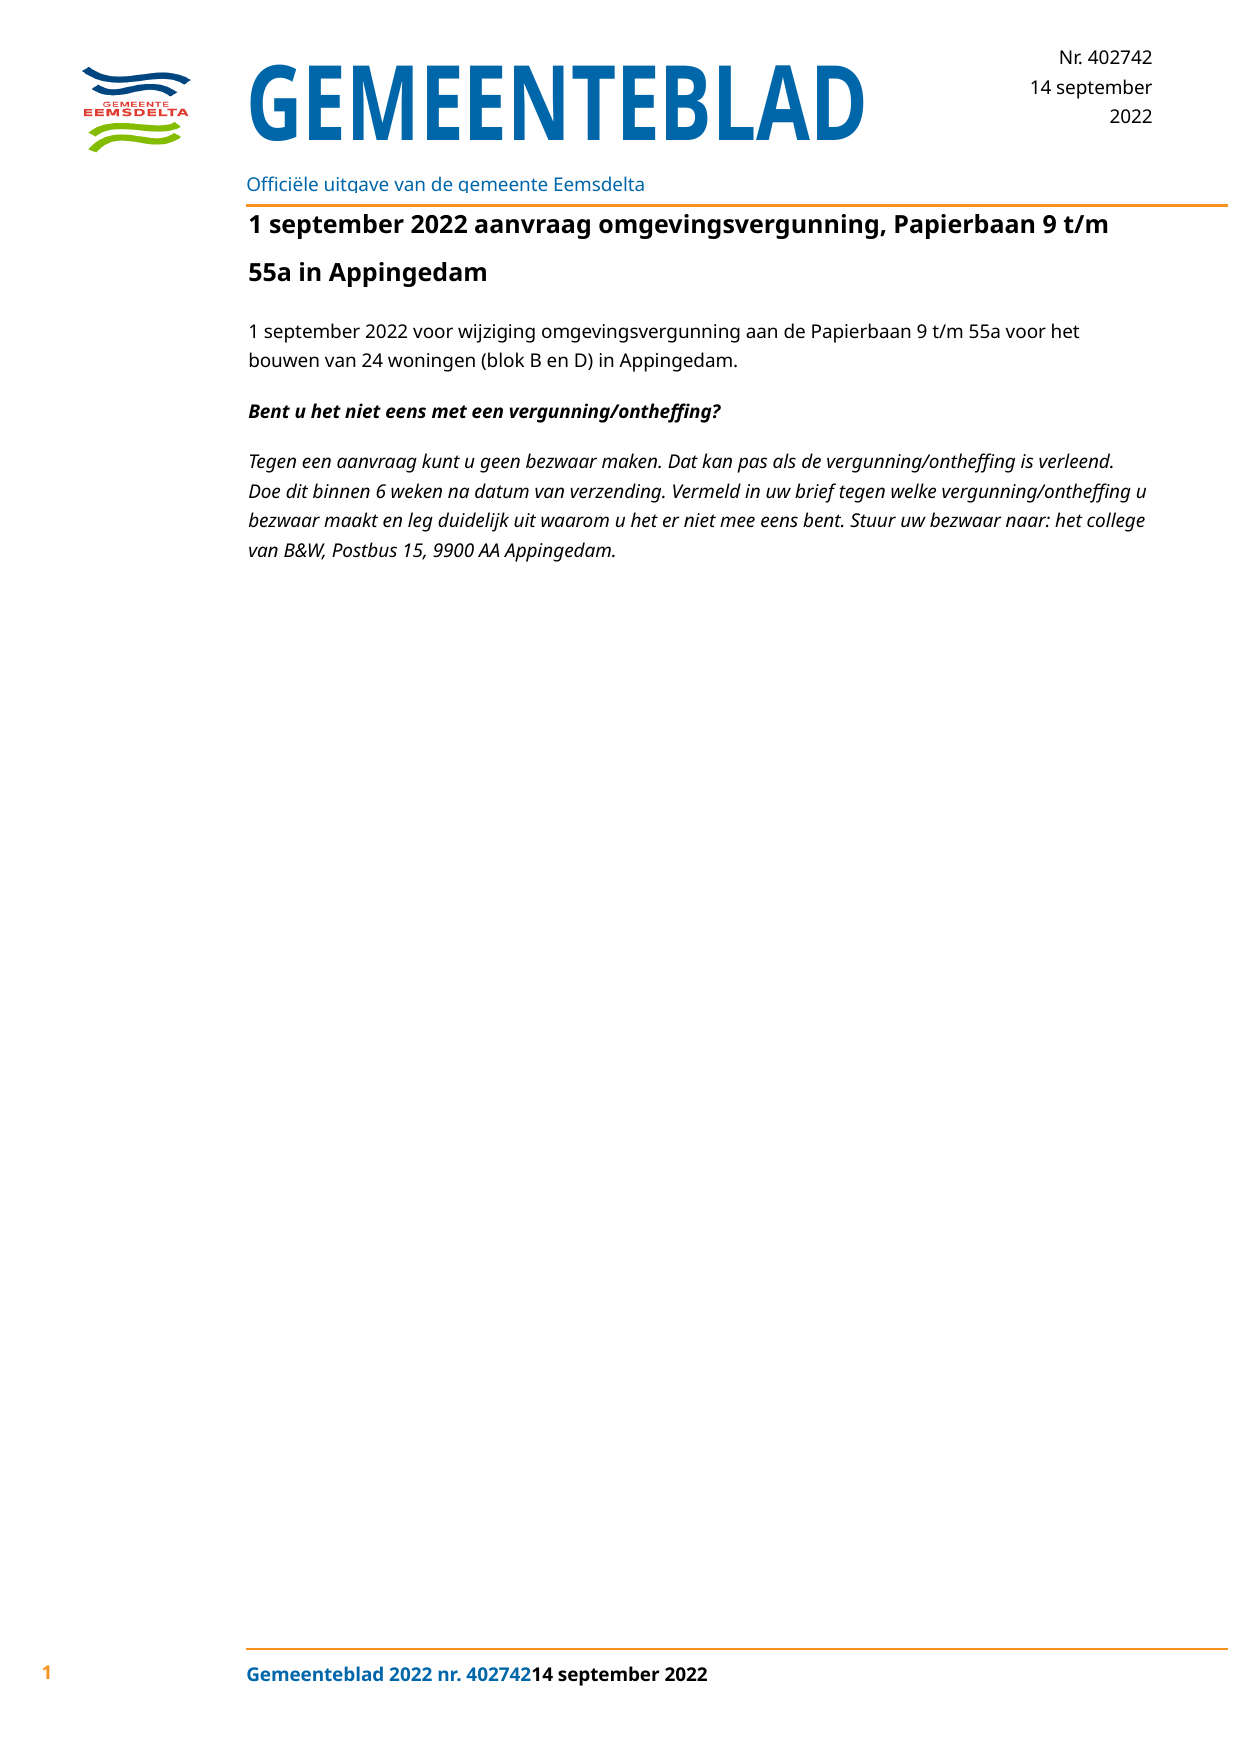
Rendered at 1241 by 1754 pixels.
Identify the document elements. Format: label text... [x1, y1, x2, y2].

text 1 september 2022 voor wijziging omgevingsvergunning aan de Papierbaan 9 t/m 55a voor het bouwen van 24 woningen (blok B en D) in Appingedam. [248, 318, 1152, 373]
text Tegen een aanvraag kunt u geen bezwaar maken. Dat kan pas als de vergunning/ontheffing is verleend. Doe dit binnen 6 weken na datum van verzending. Vermeld in uw brief tegen welke vergunning/ontheffing u bezwaar maakt en leg duidelijk uit waarom u het er niet mee eens bent. Stuur uw bezwaar naar: het college van B&W, Postbus 15, 9900 AA Appingedam. [248, 448, 1152, 563]
picture [41, 47, 231, 172]
text Bent u het niet eens met een vergunning/ontheffing? [248, 398, 1152, 424]
text 1 september 2022 aanvraag omgevingsvergunning, Papierbaan 9 t/m 55a in Appingedam [248, 207, 1152, 288]
